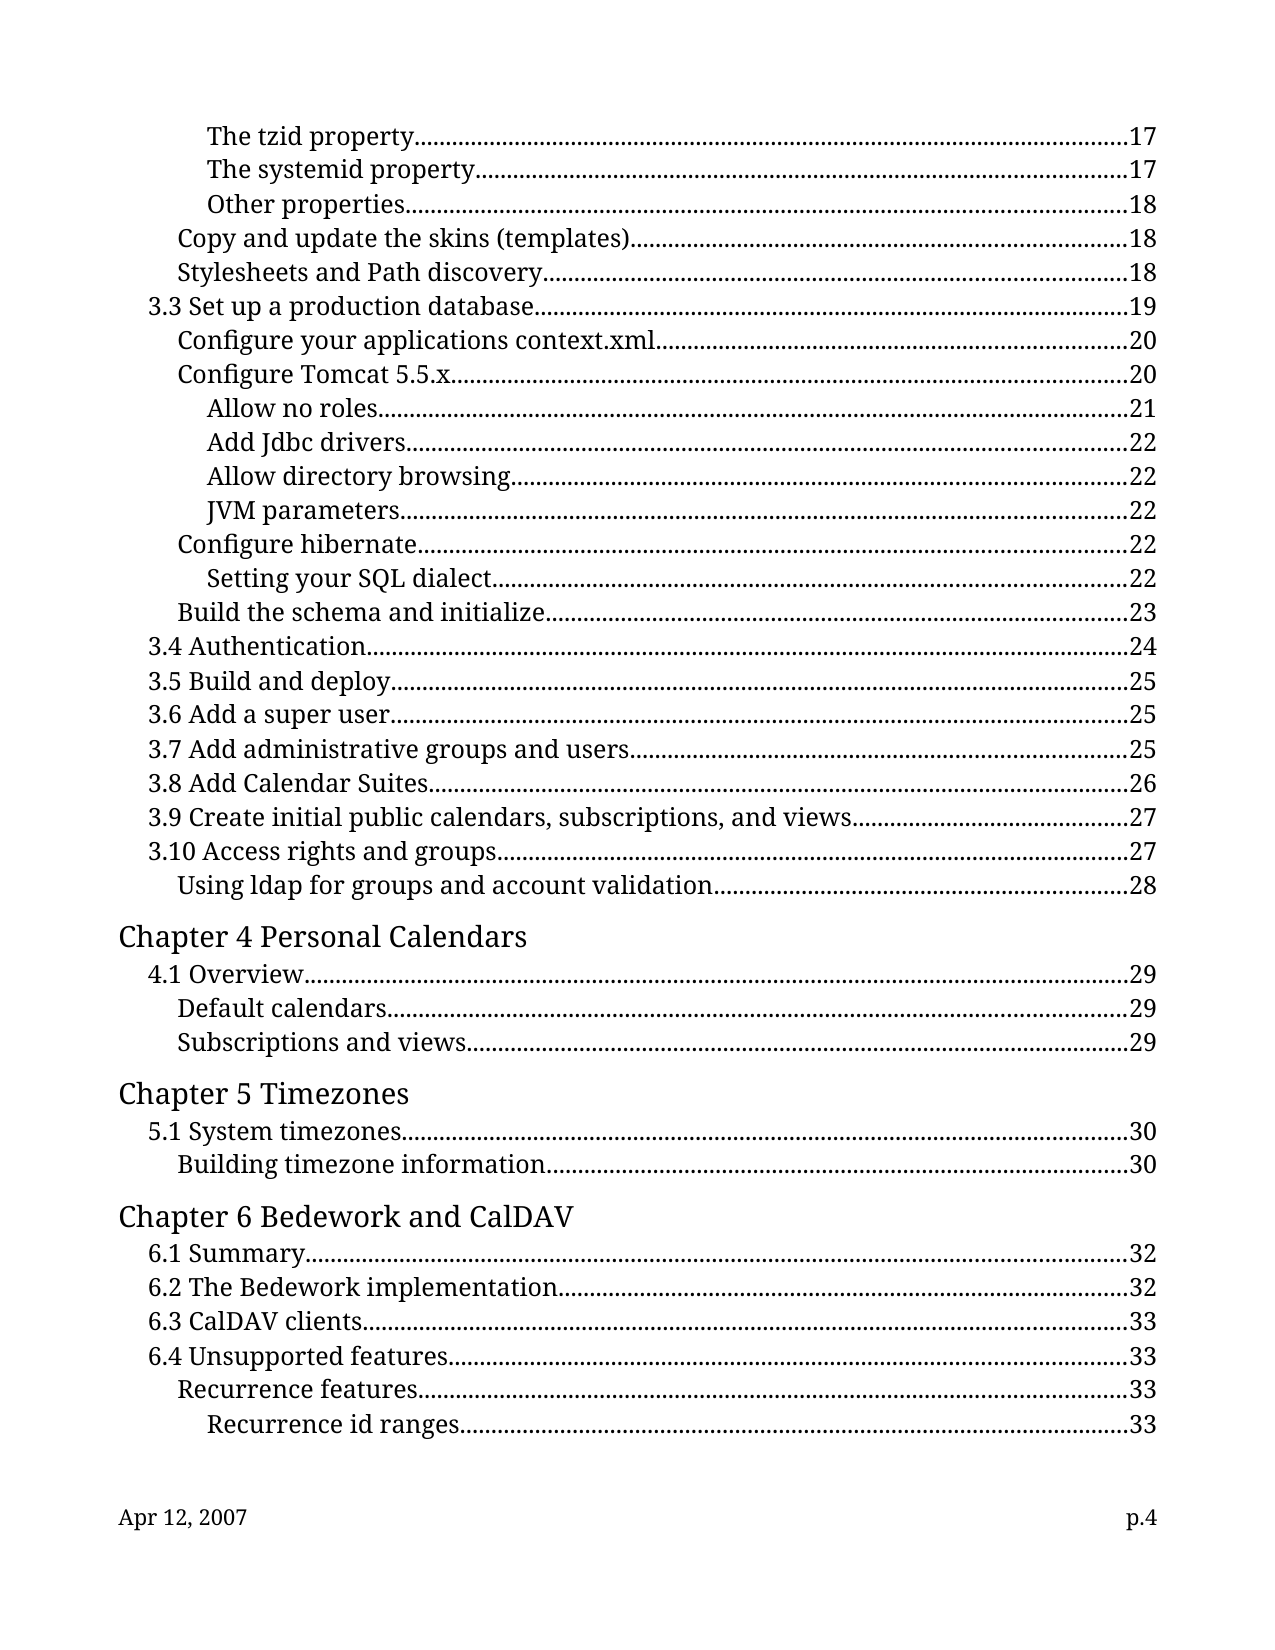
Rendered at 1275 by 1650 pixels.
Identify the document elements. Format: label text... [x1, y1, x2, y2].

text Default calendars 29 [177, 990, 1157, 1024]
text Subscriptions and views. 29 [177, 1024, 1157, 1058]
text Copy and update the skins (templates) 18 [177, 220, 1157, 254]
text Stylesheets and Path discovery 18 [177, 254, 1157, 288]
text JVM parameters 22 [207, 493, 1157, 527]
text 6.2 The Bedework implementation 32 [148, 1270, 1157, 1304]
text 5.1 System timezones 30 [148, 1113, 1157, 1147]
text 3.6 Add a super user 25 [148, 697, 1157, 731]
text Chapter 5 Timezones [118, 1073, 1157, 1113]
text Chapter 6 Bedework and CalDAV [118, 1196, 1157, 1236]
text Configure your applications context.xml 20 [177, 322, 1157, 357]
text Other properties 18 [207, 186, 1157, 220]
text Chapter 4 Personal Calendars [118, 917, 1157, 956]
text 3.3 Set up a production database 19 [148, 288, 1157, 322]
text 3.7 Add administrative groups and users 25 [148, 731, 1157, 765]
text 3.5 Build and deploy 25 [148, 663, 1157, 697]
text 4.1 Overview. 29 [148, 956, 1157, 990]
text Configure hibernate 22 [177, 527, 1157, 561]
text Recurrence id ranges 33 [207, 1406, 1157, 1440]
text 3.10 Access rights and groups 27 [148, 833, 1157, 867]
text 3.8 Add Calendar Suites 26 [148, 765, 1157, 799]
text Setting your SQL dialect 22 [207, 561, 1157, 595]
text Configure Tomcat 5.5.x 20 [177, 357, 1157, 391]
text Allow directory browsing 22 [207, 459, 1157, 493]
text Add Jdbc drivers 22 [207, 425, 1157, 459]
text Allow no roles 21 [207, 391, 1157, 425]
text 3.9 Create initial public calendars, subscriptions, and views 27 [148, 799, 1157, 833]
text The tzid property 17 [207, 118, 1157, 152]
text Build the schema and initialize 23 [177, 595, 1157, 629]
text Building timezone information. 30 [177, 1147, 1157, 1181]
text 6.1 Summary 32 [148, 1236, 1157, 1270]
text 3.4 Authentication 24 [148, 629, 1157, 663]
text Using ldap for groups and account validation 28 [177, 867, 1157, 902]
text 6.3 CalDAV clients 33 [148, 1304, 1157, 1338]
text 6.4 Unsupported features 33 [148, 1338, 1157, 1372]
text The systemid property 17 [207, 152, 1157, 186]
text Recurrence features 33 [177, 1372, 1157, 1406]
